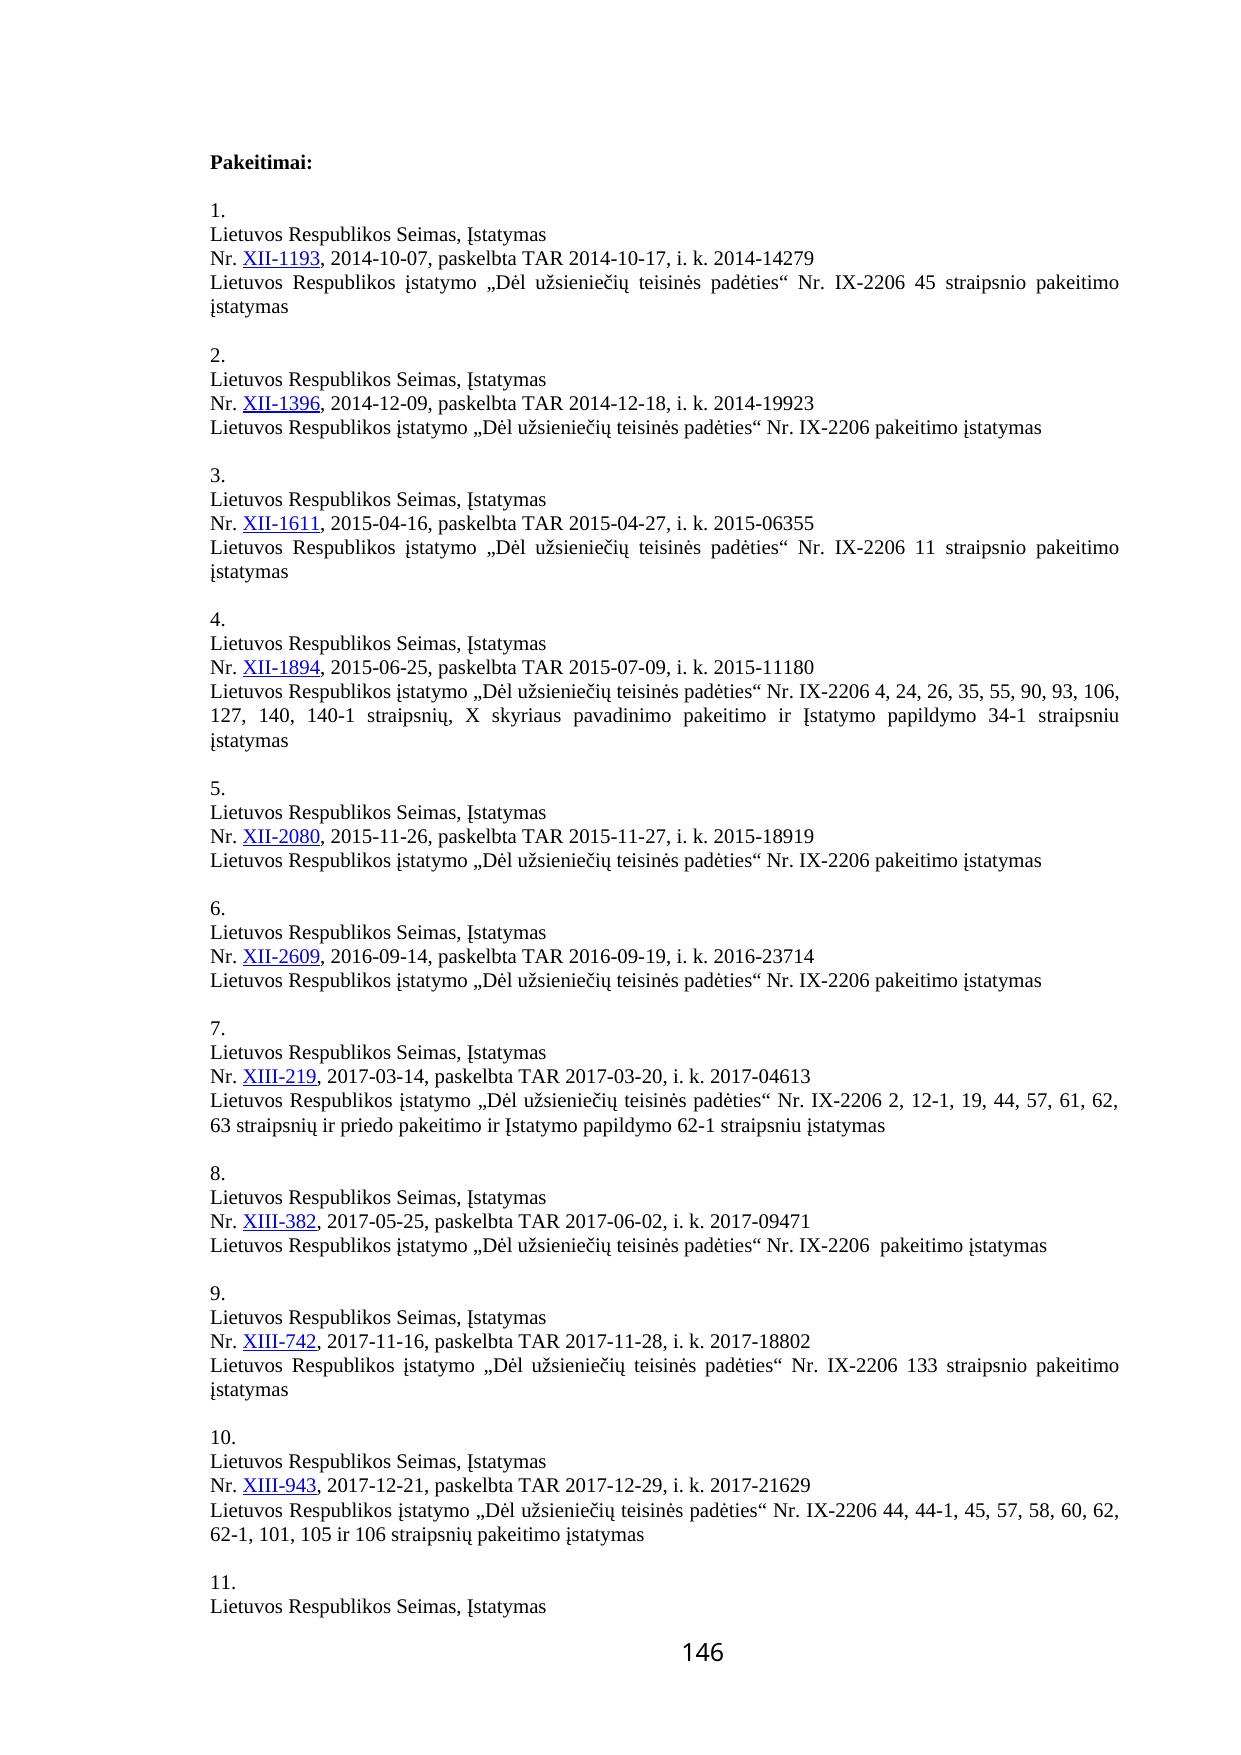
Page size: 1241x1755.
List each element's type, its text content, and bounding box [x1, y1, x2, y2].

text Nr. XIII-219, 2017-03-14, paskelbta TAR 2017-03-20, i. k. 2017-04613 [210, 1064, 1120, 1088]
text Lietuvos Respublikos Seimas, Įstatymas [210, 1040, 1120, 1064]
text 4. [210, 607, 1120, 631]
text Lietuvos Respublikos Seimas, Įstatymas [210, 631, 1120, 655]
text 9. [210, 1281, 1120, 1305]
text Lietuvos Respublikos Seimas, Įstatymas [210, 367, 1120, 391]
text Nr. XIII-742, 2017-11-16, paskelbta TAR 2017-11-28, i. k. 2017-18802 [210, 1329, 1120, 1353]
text Nr. XII-1193, 2014-10-07, paskelbta TAR 2014-10-17, i. k. 2014-14279 [210, 246, 1120, 270]
text 7. [210, 1016, 1120, 1040]
text 6. [210, 896, 1120, 920]
text Lietuvos Respublikos Seimas, Įstatymas [210, 1594, 1120, 1618]
text 3. [210, 463, 1120, 487]
text Nr. XIII-943, 2017-12-21, paskelbta TAR 2017-12-29, i. k. 2017-21629 [210, 1473, 1120, 1497]
text Lietuvos Respublikos Seimas, Įstatymas [210, 1305, 1120, 1329]
text 10. [210, 1425, 1120, 1449]
text 11. [210, 1570, 1120, 1594]
text Nr. XII-1894, 2015-06-25, paskelbta TAR 2015-07-09, i. k. 2015-11180 [210, 655, 1120, 679]
text Lietuvos Respublikos Seimas, Įstatymas [210, 800, 1120, 824]
text Lietuvos Respublikos Seimas, Įstatymas [210, 1185, 1120, 1209]
text Lietuvos Respublikos įstatymo „Dėl užsieniečių teisinės padėties“ Nr. IX-2206 11 straipsnio pakeitimo įstatymas [210, 535, 1120, 583]
text Lietuvos Respublikos Seimas, Įstatymas [210, 920, 1120, 944]
text Pakeitimai: [210, 150, 1120, 174]
text Lietuvos Respublikos Seimas, Įstatymas [210, 487, 1120, 511]
text Lietuvos Respublikos įstatymo „Dėl užsieniečių teisinės padėties“ Nr. IX-2206 pakeitimo įstatymas [210, 848, 1120, 872]
text 2. [210, 342, 1120, 367]
text Lietuvos Respublikos įstatymo „Dėl užsieniečių teisinės padėties“ Nr. IX-2206 pakeitimo įstatymas [210, 1233, 1120, 1257]
text Lietuvos Respublikos įstatymo „Dėl užsieniečių teisinės padėties“ Nr. IX-2206 45 straipsnio pakeitimo įstatymas [210, 270, 1120, 318]
text Lietuvos Respublikos įstatymo „Dėl užsieniečių teisinės padėties“ Nr. IX-2206 2, 12-1, 19, 44, 57, 61, 62, 63 straipsnių ir priedo pakeitimo ir Įstatymo papildymo 62-1 straipsniu įstatymas [210, 1088, 1120, 1137]
text 1. [210, 198, 1120, 222]
text Nr. XII-1611, 2015-04-16, paskelbta TAR 2015-04-27, i. k. 2015-06355 [210, 511, 1120, 535]
text Nr. XII-2080, 2015-11-26, paskelbta TAR 2015-11-27, i. k. 2015-18919 [210, 824, 1120, 848]
text Lietuvos Respublikos įstatymo „Dėl užsieniečių teisinės padėties“ Nr. IX-2206 133 straipsnio pakeitimo įstatymas [210, 1353, 1120, 1401]
text Lietuvos Respublikos įstatymo „Dėl užsieniečių teisinės padėties“ Nr. IX-2206 4, 24, 26, 35, 55, 90, 93, 106, 127, 140, 140-1 straipsnių, X skyriaus pavadinimo pakeitimo ir Įstatymo papildymo 34-1 straipsniu įstatymas [210, 679, 1120, 752]
text Nr. XII-1396, 2014-12-09, paskelbta TAR 2014-12-18, i. k. 2014-19923 [210, 391, 1120, 415]
text Lietuvos Respublikos įstatymo „Dėl užsieniečių teisinės padėties“ Nr. IX-2206 pakeitimo įstatymas [210, 415, 1120, 439]
text Lietuvos Respublikos Seimas, Įstatymas [210, 1449, 1120, 1473]
text Nr. XII-2609, 2016-09-14, paskelbta TAR 2016-09-19, i. k. 2016-23714 [210, 944, 1120, 968]
text Lietuvos Respublikos įstatymo „Dėl užsieniečių teisinės padėties“ Nr. IX-2206 44, 44-1, 45, 57, 58, 60, 62, 62-1, 101, 105 ir 106 straipsnių pakeitimo įstatymas [210, 1497, 1120, 1546]
text Nr. XIII-382, 2017-05-25, paskelbta TAR 2017-06-02, i. k. 2017-09471 [210, 1209, 1120, 1233]
text Lietuvos Respublikos Seimas, Įstatymas [210, 222, 1120, 246]
text Lietuvos Respublikos įstatymo „Dėl užsieniečių teisinės padėties“ Nr. IX-2206 pakeitimo įstatymas [210, 968, 1120, 992]
text 8. [210, 1161, 1120, 1185]
text 5. [210, 776, 1120, 800]
